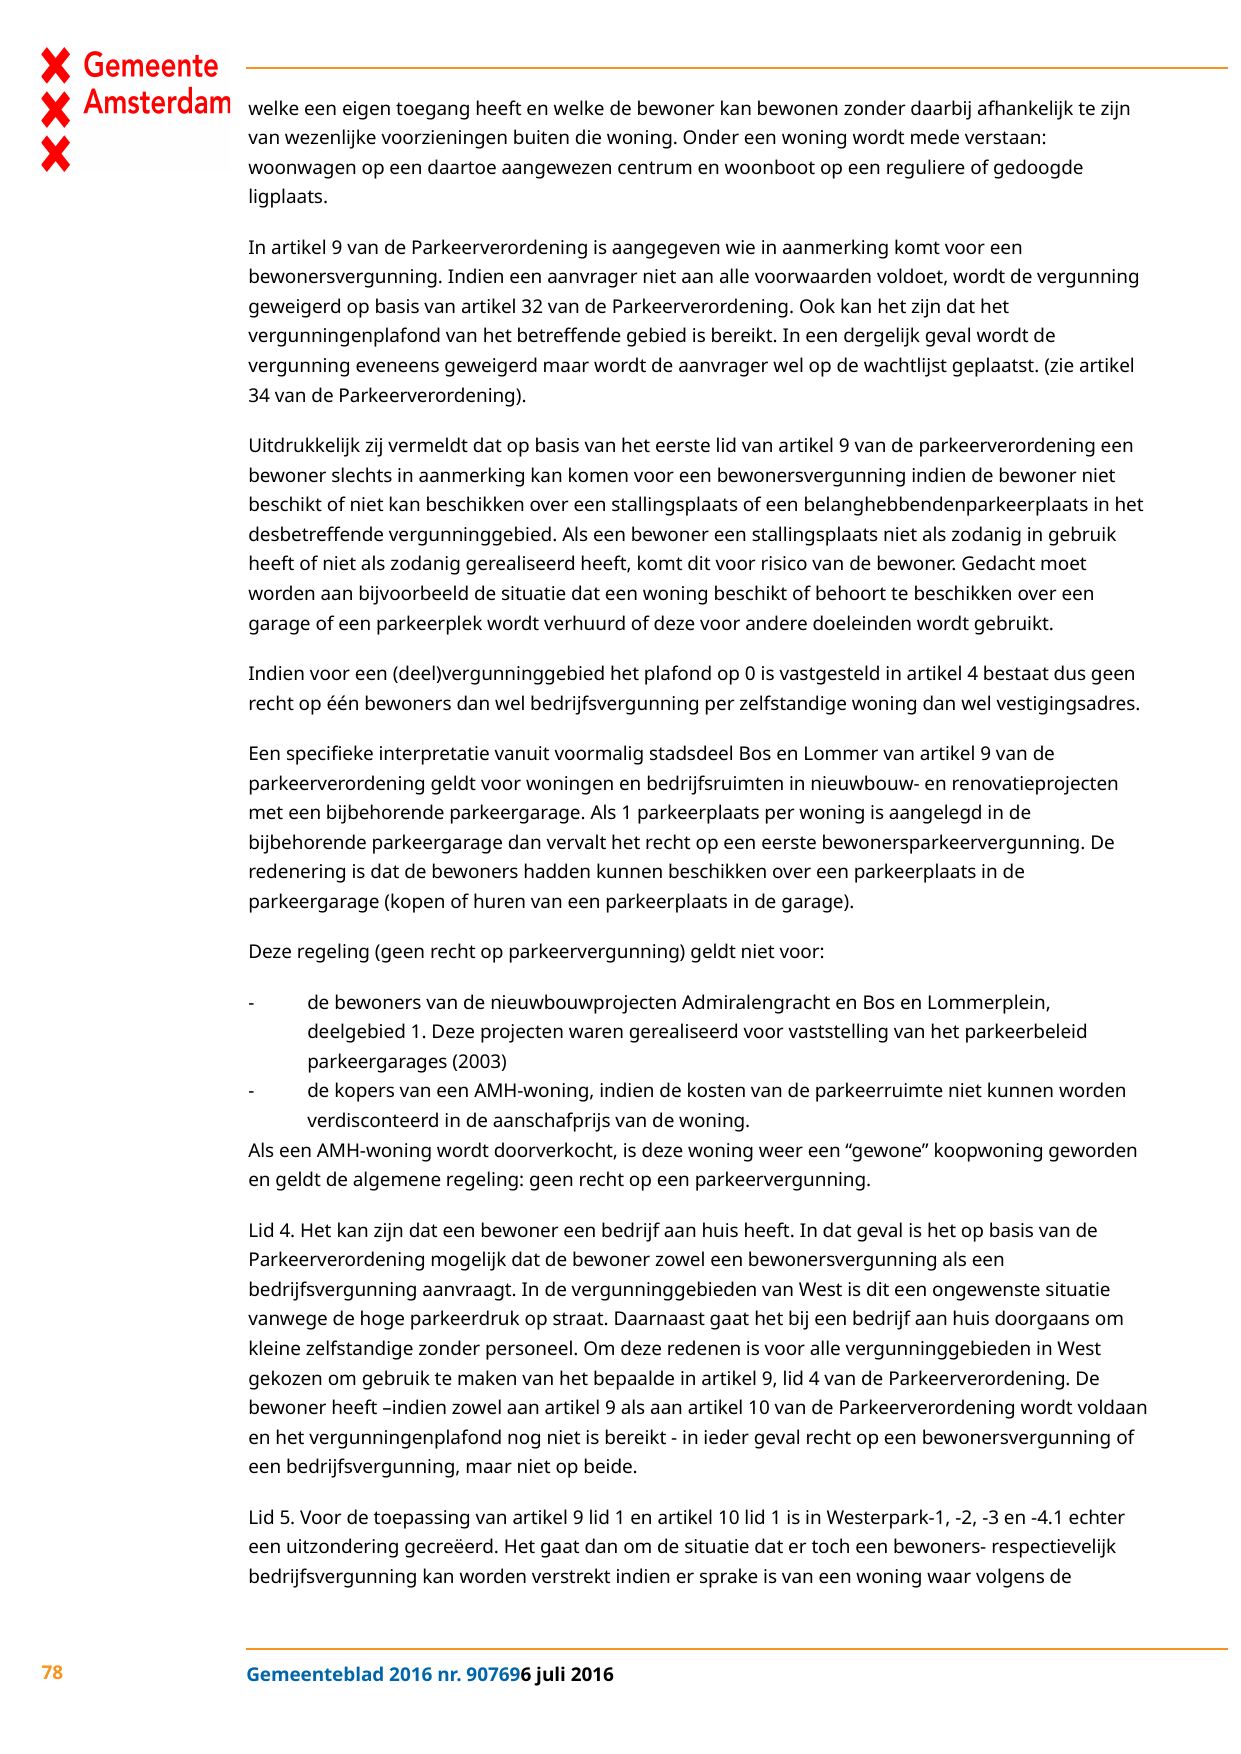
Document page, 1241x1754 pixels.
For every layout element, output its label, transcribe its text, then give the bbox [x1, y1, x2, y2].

text Deze regeling (geen recht op parkeervergunning) geldt niet voor: [248, 938, 1152, 964]
list de bewoners van de nieuwbouwprojecten Admiralengracht en Bos en Lommerplein, deelgebied 1. Deze projecten waren gerealiseerd voor vaststelling van het parkeerbeleid parkeergarages (2003) [248, 989, 1152, 1074]
text Lid 4. Het kan zijn dat een bewoner een bedrijf aan huis heeft. In dat geval is het op basis van de Parkeerverordening mogelijk dat de bewoner zowel een bewonersvergunning als een bedrijfsvergunning aanvraagt. In de vergunninggebieden van West is dit een ongewenste situatie vanwege de hoge parkeerdruk op straat. Daarnaast gaat het bij een bedrijf aan huis doorgaans om kleine zelfstandige zonder personeel. Om deze redenen is voor alle vergunninggebieden in West gekozen om gebruik te maken van het bepaalde in artikel 9, lid 4 van de Parkeerverordening. De bewoner heeft –indien zowel aan artikel 9 als aan artikel 10 van de Parkeerverordening wordt voldaan en het vergunningenplafond nog niet is bereikt - in ieder geval recht op een bewonersvergunning of een bedrijfsvergunning, maar niet op beide. [248, 1217, 1152, 1479]
text welke een eigen toegang heeft en welke de bewoner kan bewonen zonder daarbij afhankelijk te zijn van wezenlijke voorzieningen buiten die woning. Onder een woning wordt mede verstaan: woonwagen op een daartoe aangewezen centrum en woonboot op een reguliere of gedoogde ligplaats. [248, 95, 1152, 209]
picture [41, 47, 231, 172]
list de kopers van een AMH-woning, indien de kosten van de parkeerruimte niet kunnen worden verdisconteerd in de aanschafprijs van de woning. [248, 1078, 1152, 1133]
text Een specifieke interpretatie vanuit voormalig stadsdeel Bos en Lommer van artikel 9 van de parkeerverordening geldt voor woningen en bedrijfsruimten in nieuwbouw- en renovatieprojecten met een bijbehorende parkeergarage. Als 1 parkeerplaats per woning is aangelegd in de bijbehorende parkeergarage dan vervalt het recht op een eerste bewonersparkeervergunning. De redenering is dat de bewoners hadden kunnen beschikken over een parkeerplaats in de parkeergarage (kopen of huren van een parkeerplaats in de garage). [248, 740, 1152, 914]
text Lid 5. Voor de toepassing van artikel 9 lid 1 en artikel 10 lid 1 is in Westerpark-1, -2, -3 en -4.1 echter een uitzondering gecreëerd. Het gaat dan om de situatie dat er toch een bewoners- respectievelijk bedrijfsvergunning kan worden verstrekt indien er sprake is van een woning waar volgens de [248, 1504, 1152, 1589]
text Indien voor een (deel)vergunninggebied het plafond op 0 is vastgesteld in artikel 4 bestaat dus geen recht op één bewoners dan wel bedrijfsvergunning per zelfstandige woning dan wel vestigingsadres. [248, 660, 1152, 716]
text In artikel 9 van de Parkeerverordening is aangegeven wie in aanmerking komt voor een bewonersvergunning. Indien een aanvrager niet aan alle voorwaarden voldoet, wordt de vergunning geweigerd op basis van artikel 32 van de Parkeerverordening. Ook kan het zijn dat het vergunningenplafond van het betreffende gebied is bereikt. In een dergelijk geval wordt de vergunning eveneens geweigerd maar wordt de aanvrager wel op de wachtlijst geplaatst. (zie artikel 34 van de Parkeerverordening). [248, 234, 1152, 408]
text Als een AMH-woning wordt doorverkocht, is deze woning weer een “gewone” koopwoning geworden en geldt de algemene regeling: geen recht op een parkeervergunning. [248, 1137, 1152, 1192]
text Uitdrukkelijk zij vermeldt dat op basis van het eerste lid van artikel 9 van de parkeerverordening een bewoner slechts in aanmerking kan komen voor een bewonersvergunning indien de bewoner niet beschikt of niet kan beschikken over een stallingsplaats of een belanghebbendenparkeerplaats in het desbetreffende vergunninggebied. Als een bewoner een stallingsplaats niet als zodanig in gebruik heeft of niet als zodanig gerealiseerd heeft, komt dit voor risico van de bewoner. Gedacht moet worden aan bijvoorbeeld de situatie dat een woning beschikt of behoort te beschikken over een garage of een parkeerplek wordt verhuurd of deze voor andere doeleinden wordt gebruikt. [248, 432, 1152, 636]
